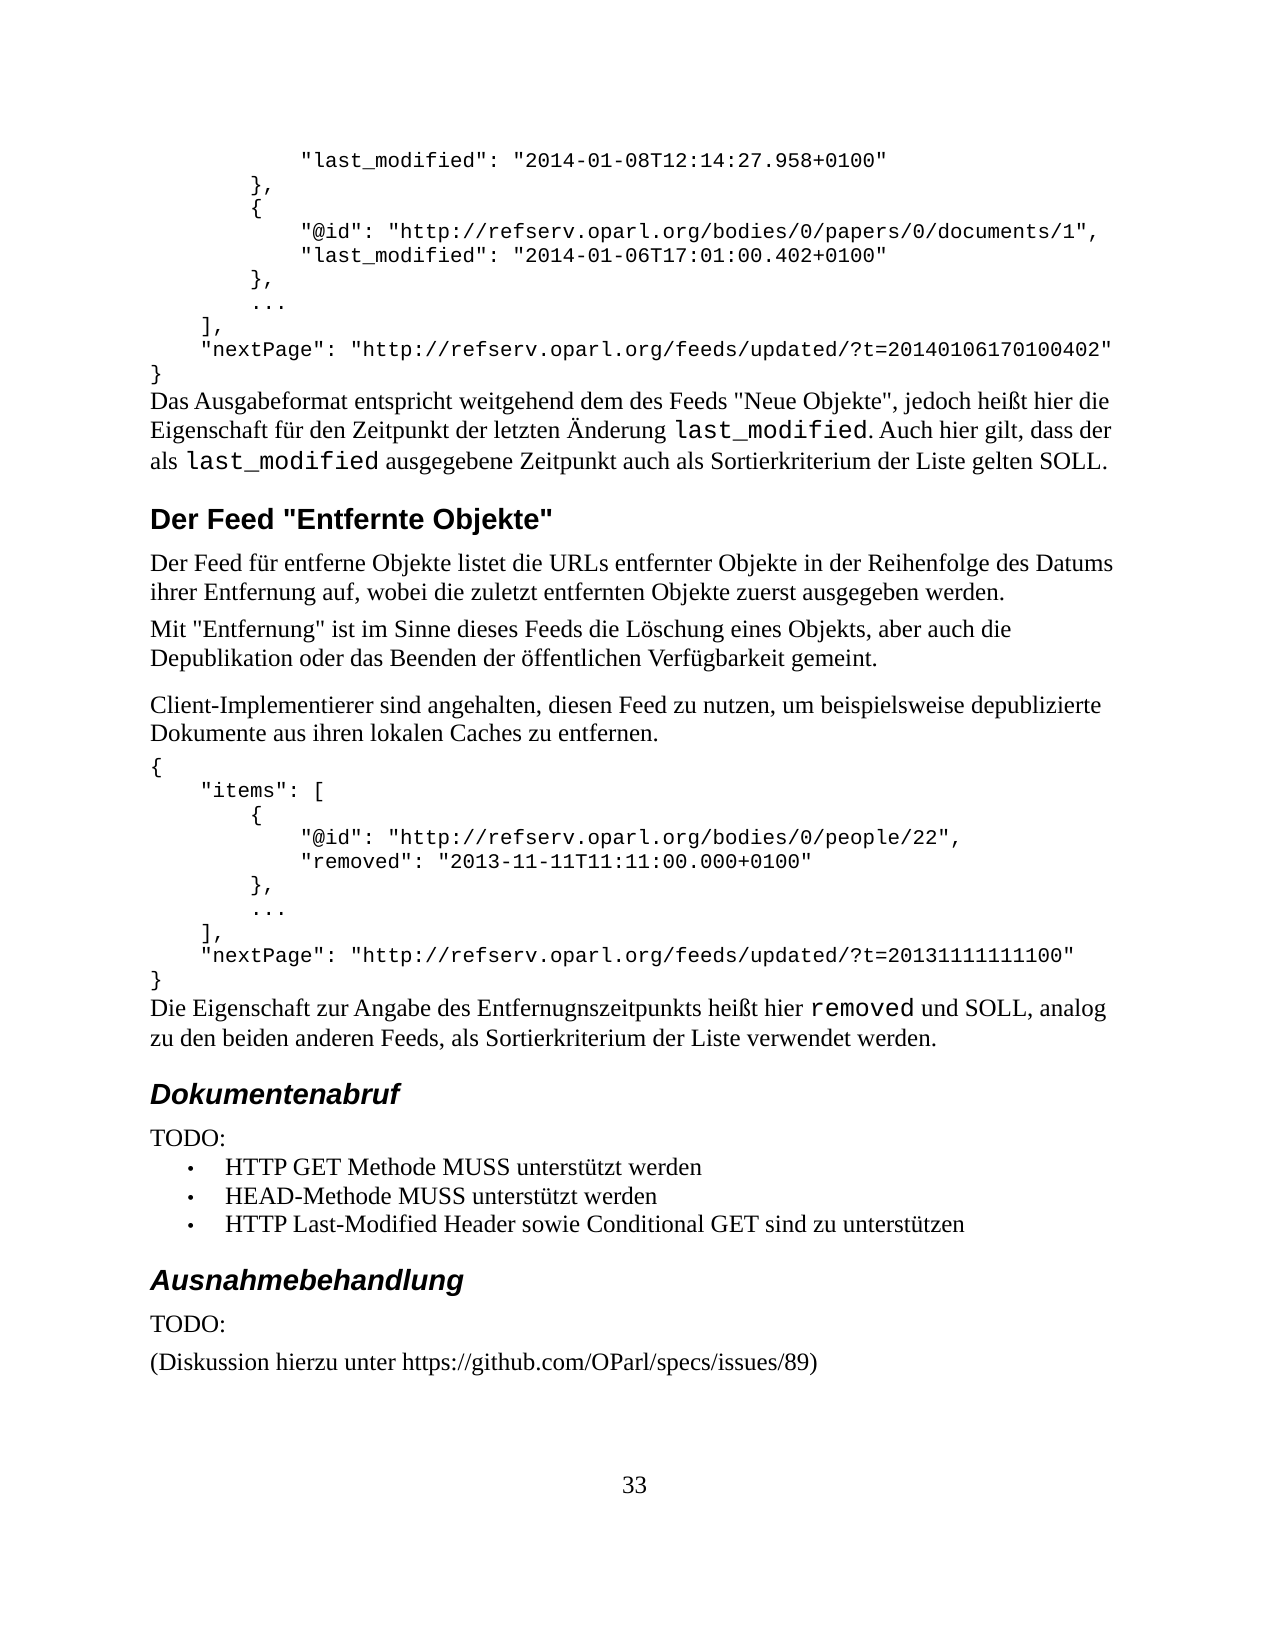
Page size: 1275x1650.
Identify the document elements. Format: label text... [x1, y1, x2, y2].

text "@id": "http://refserv.oparl.org/bodies/0/people/22", [150, 827, 1125, 851]
text } [150, 969, 1125, 993]
text { [150, 803, 1125, 827]
text "nextPage": "http://refserv.oparl.org/feeds/updated/?t=20140106170100402" [150, 339, 1125, 363]
text Das Ausgabeformat entspricht weitgehend dem des Feeds "Neue Objekte", jedoch heißt hier die Eigenschaft für den Zeitpunkt der letzten Änderung last_modified. Auch hier gilt, dass der als last_modified ausgegebene Zeitpunkt auch als Sortierkriterium der Liste gelten SOLL. [150, 386, 1125, 477]
list HTTP Last-Modified Header sowie Conditional GET sind zu unterstützen [187, 1209, 1125, 1238]
list HEAD-Methode MUSS unterstützt werden [187, 1181, 1125, 1209]
text ... [150, 292, 1125, 316]
text "nextPage": "http://refserv.oparl.org/feeds/updated/?t=20131111111100" [150, 945, 1125, 969]
list HTTP GET Methode MUSS unterstützt werden [187, 1152, 1125, 1181]
text { [150, 197, 1125, 221]
text Client-Implementierer sind angehalten, diesen Feed zu nutzen, um beispielsweise depublizierte Dokumente aus ihren lokalen Caches zu entfernen. [150, 690, 1125, 747]
text "last_modified": "2014-01-08T12:14:27.958+0100" [150, 150, 1125, 174]
subtitle Ausnahmebehandlung [150, 1263, 1125, 1297]
text "removed": "2013-11-11T11:11:00.000+0100" [150, 851, 1125, 874]
text ], [150, 316, 1125, 339]
text } [150, 363, 1125, 386]
text ... [150, 898, 1125, 922]
text }, [150, 268, 1125, 292]
subtitle Dokumentenabruf [150, 1077, 1125, 1111]
text "last_modified": "2014-01-06T17:01:00.402+0100" [150, 244, 1125, 268]
text TODO: [150, 1123, 1125, 1152]
text "@id": "http://refserv.oparl.org/bodies/0/papers/0/documents/1", [150, 221, 1125, 244]
text Mit "Entfernung" ist im Sinne dieses Feeds die Löschung eines Objekts, aber auch die Depublikation oder das Beenden der öffentlichen Verfügbarkeit gemeint. [150, 614, 1125, 672]
subtitle Der Feed "Entfernte Objekte" [150, 502, 1125, 535]
text TODO: [150, 1309, 1125, 1338]
text ], [150, 922, 1125, 945]
text Die Eigenschaft zur Angabe des Entfernugnszeitpunkts heißt hier removed und SOLL, analog zu den beiden anderen Feeds, als Sortierkriterium der Liste verwendet werden. [150, 993, 1125, 1052]
text (Diskussion hierzu unter https://github.com/OParl/specs/issues/89) [150, 1347, 1125, 1376]
text Der Feed für entferne Objekte listet die URLs entfernter Objekte in der Reihenfolge des Datums ihrer Entfernung auf, wobei die zuletzt entfernten Objekte zuerst ausgegeben werden. [150, 548, 1125, 605]
text }, [150, 874, 1125, 898]
text }, [150, 174, 1125, 197]
text { [150, 756, 1125, 780]
text "items": [ [150, 780, 1125, 803]
